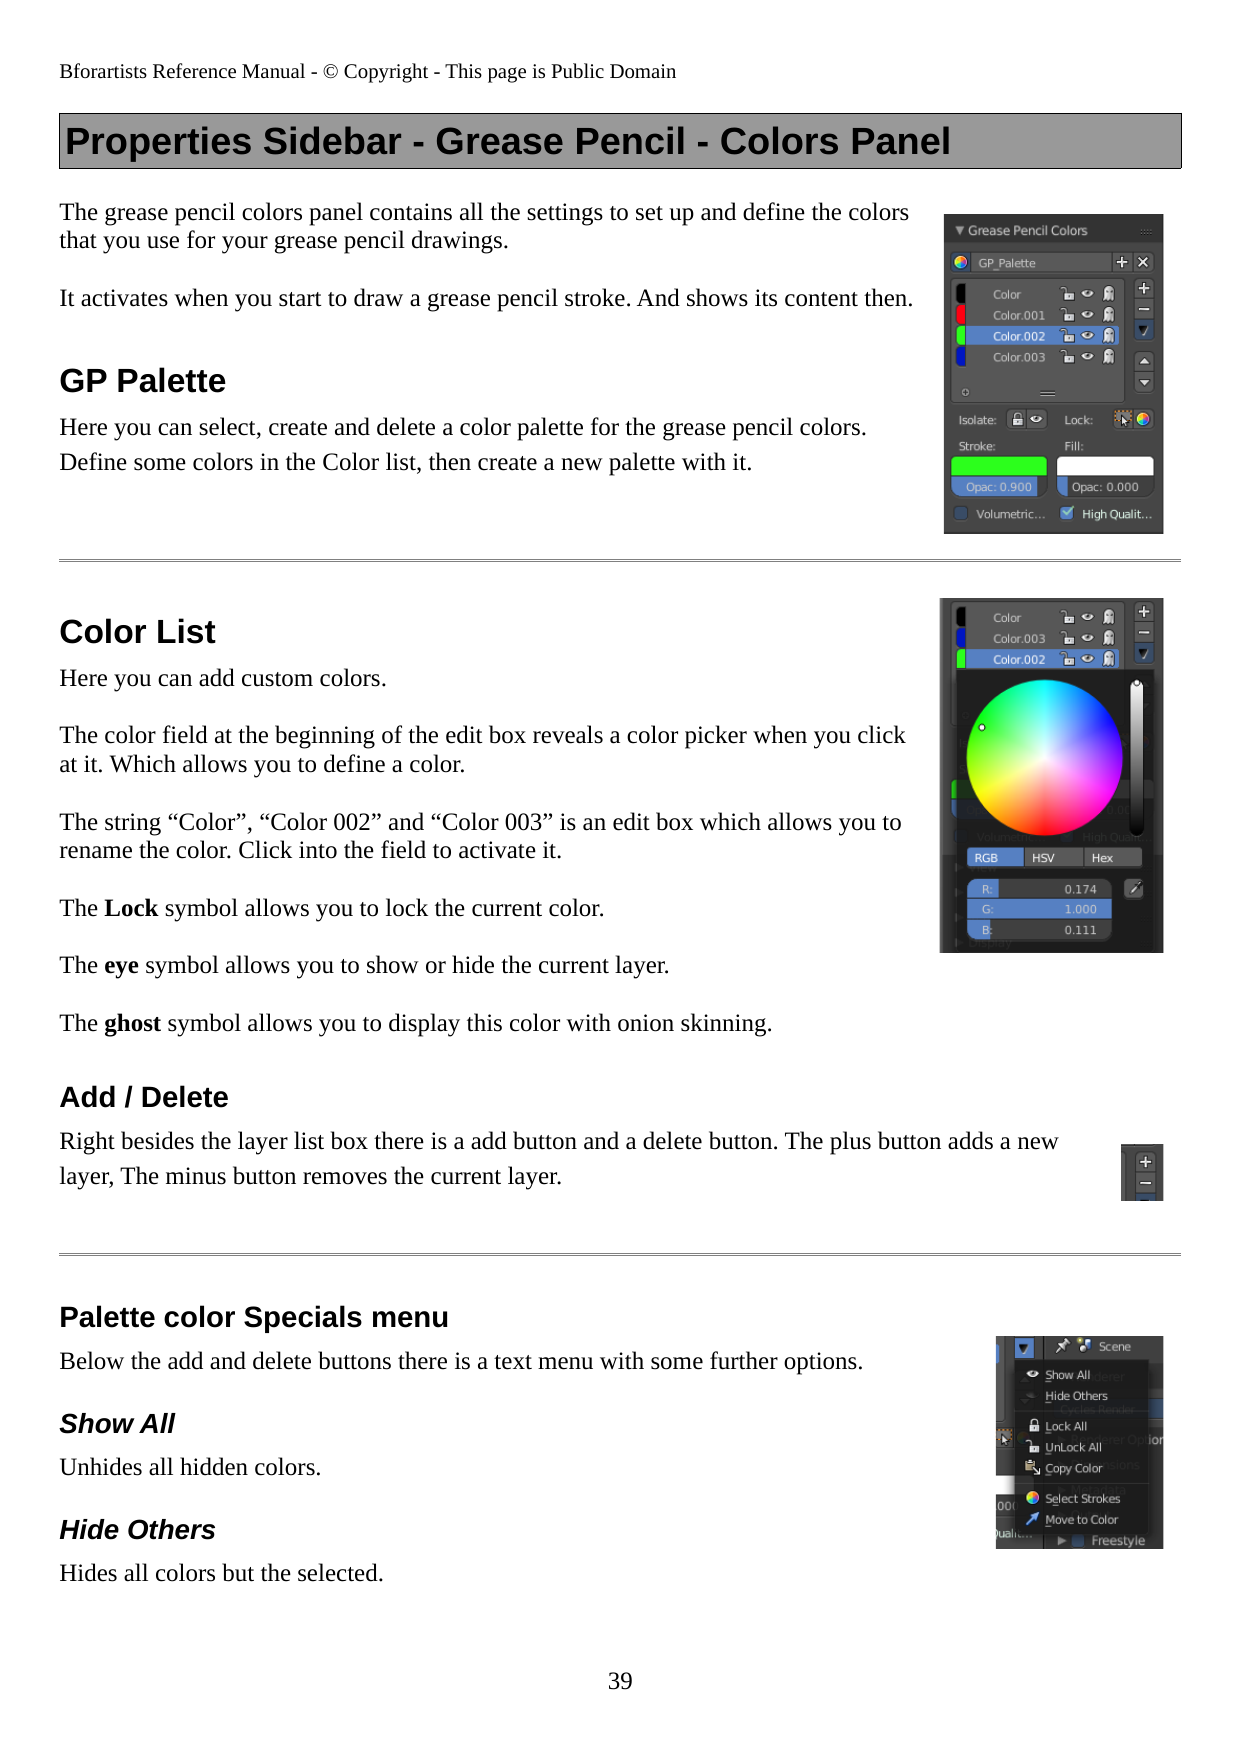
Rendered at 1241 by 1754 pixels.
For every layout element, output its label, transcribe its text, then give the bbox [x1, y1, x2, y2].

picture [939, 598, 1164, 953]
text Unhides all hidden colors. [59, 1452, 995, 1480]
text The Lock symbol allows you to lock the current color. [59, 893, 939, 922]
subtitle [1164, 361, 1181, 400]
subtitle [1164, 1407, 1181, 1439]
picture [943, 214, 1164, 534]
subtitle [1164, 1513, 1181, 1545]
text Hides all colors but the selected. [59, 1558, 1181, 1586]
text The grease pencil colors panel contains all the settings to set up and define the colors that you use for your grease pencil drawings. [59, 197, 1181, 254]
text Here you can select, create and delete a color palette for the grease pencil colors. Define some colors in the Color list, then create a new palette with it. [59, 412, 943, 476]
subtitle [1164, 612, 1181, 651]
text Below the add and delete buttons there is a text menu with some further options. [59, 1346, 995, 1374]
subtitle Add / Delete [59, 1080, 1181, 1114]
text It activates when you start to draw a grease pencil stroke. And shows its content then. [59, 283, 943, 312]
text Right besides the layer list box there is a add button and a delete button. The plus button adds a new layer, The minus button removes the current layer. [59, 1126, 1181, 1190]
text Here you can add custom colors. [59, 663, 939, 692]
subtitle Show All [59, 1407, 995, 1439]
text The ghost symbol allows you to display this color with onion skinning. [59, 1008, 1181, 1037]
subtitle Hide Others [59, 1513, 995, 1545]
text The string “Color”, “Color 002” and “Color 003” is an edit box which allows you to rename the color. Click into the field to activate it. [59, 807, 939, 864]
picture [1121, 1144, 1164, 1201]
subtitle Palette color Specials menu [59, 1299, 1181, 1333]
text The eye symbol allows you to show or hide the current layer. [59, 951, 1181, 979]
picture [995, 1336, 1164, 1549]
table_header Properties Sidebar - Grease Pencil - Colors Panel [60, 114, 1181, 168]
text The color field at the beginning of the edit box reveals a color picker when you click at it. Which allows you to define a color. [59, 721, 939, 778]
subtitle GP Palette [59, 361, 943, 400]
subtitle Color List [59, 612, 939, 651]
